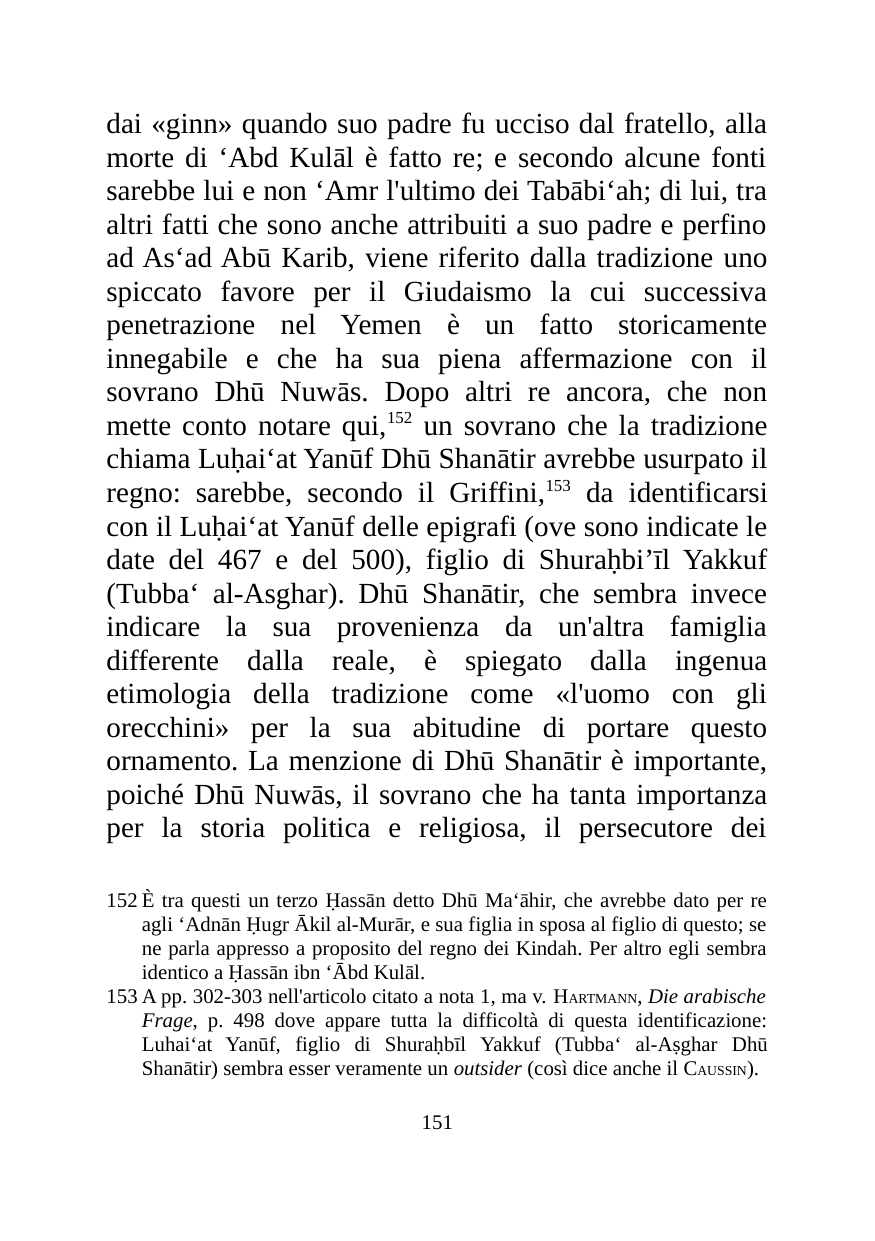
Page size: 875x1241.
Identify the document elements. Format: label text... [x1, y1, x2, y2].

text A pp. 302-303 nell'articolo citato a nota 1, ma v. Hartmann, Die arabische Frage, p. 498 dove appare tutta la difficoltà di questa identificazione: Luhai‘at Yanūf, figlio di Shuraḥbīl Yakkuf (Tubba‘ al-Aṣghar Dhū Shanātir) sembra esser veramente un outsider (così dice anche il Caussin). [106, 984, 768, 1080]
text dai «ginn» quando suo padre fu ucciso dal fratello, alla morte di ‘Abd Kulāl è fatto re; e secondo alcune fonti sarebbe lui e non ‘Amr l'ultimo dei Tabābi‘ah; di lui, tra altri fatti che sono anche attribuiti a suo padre e perfino ad As‘ad Abū Karib, viene riferito dalla tradizione uno spiccato favore per il Giudaismo la cui successiva penetrazione nel Yemen è un fatto storicamente innegabile e che ha sua piena affermazione con il sovrano Dhū Nuwās. Dopo altri re ancora, che non mette conto notare qui, un sovrano che la tradizione chiama Luḥai‘at Yanūf Dhū Shanātir avrebbe usurpato il regno: sarebbe, secondo il Griffini, da identificarsi con il Luḥai‘at Yanūf delle epigrafi (ove sono indicate le date del 467 e del 500), figlio di Shuraḥbi’īl Yakkuf (Tubba‘ al-Asghar). Dhū Shanātir, che sembra invece indicare la sua provenienza da un'altra famiglia differente dalla reale, è spiegato dalla ingenua etimologia della tradizione come «l'uomo con gli orecchini» per la sua abitudine di portare questo ornamento. La menzione di Dhū Shanātir è importante, poiché Dhū Nuwās, il sovrano che ha tanta importanza per la storia politica e religiosa, il persecutore dei [106, 106, 768, 844]
text È tra questi un terzo Ḥassān detto Dhū Ma‘āhir, che avrebbe dato per re agli ‘Adnān Ḥugr Ākil al-Murār, e sua figlia in sposa al figlio di questo; se ne parla appresso a proposito del regno dei Kindah. Per altro egli sembra identico a Ḥassān ibn ‘Ābd Kulāl. [106, 888, 768, 984]
